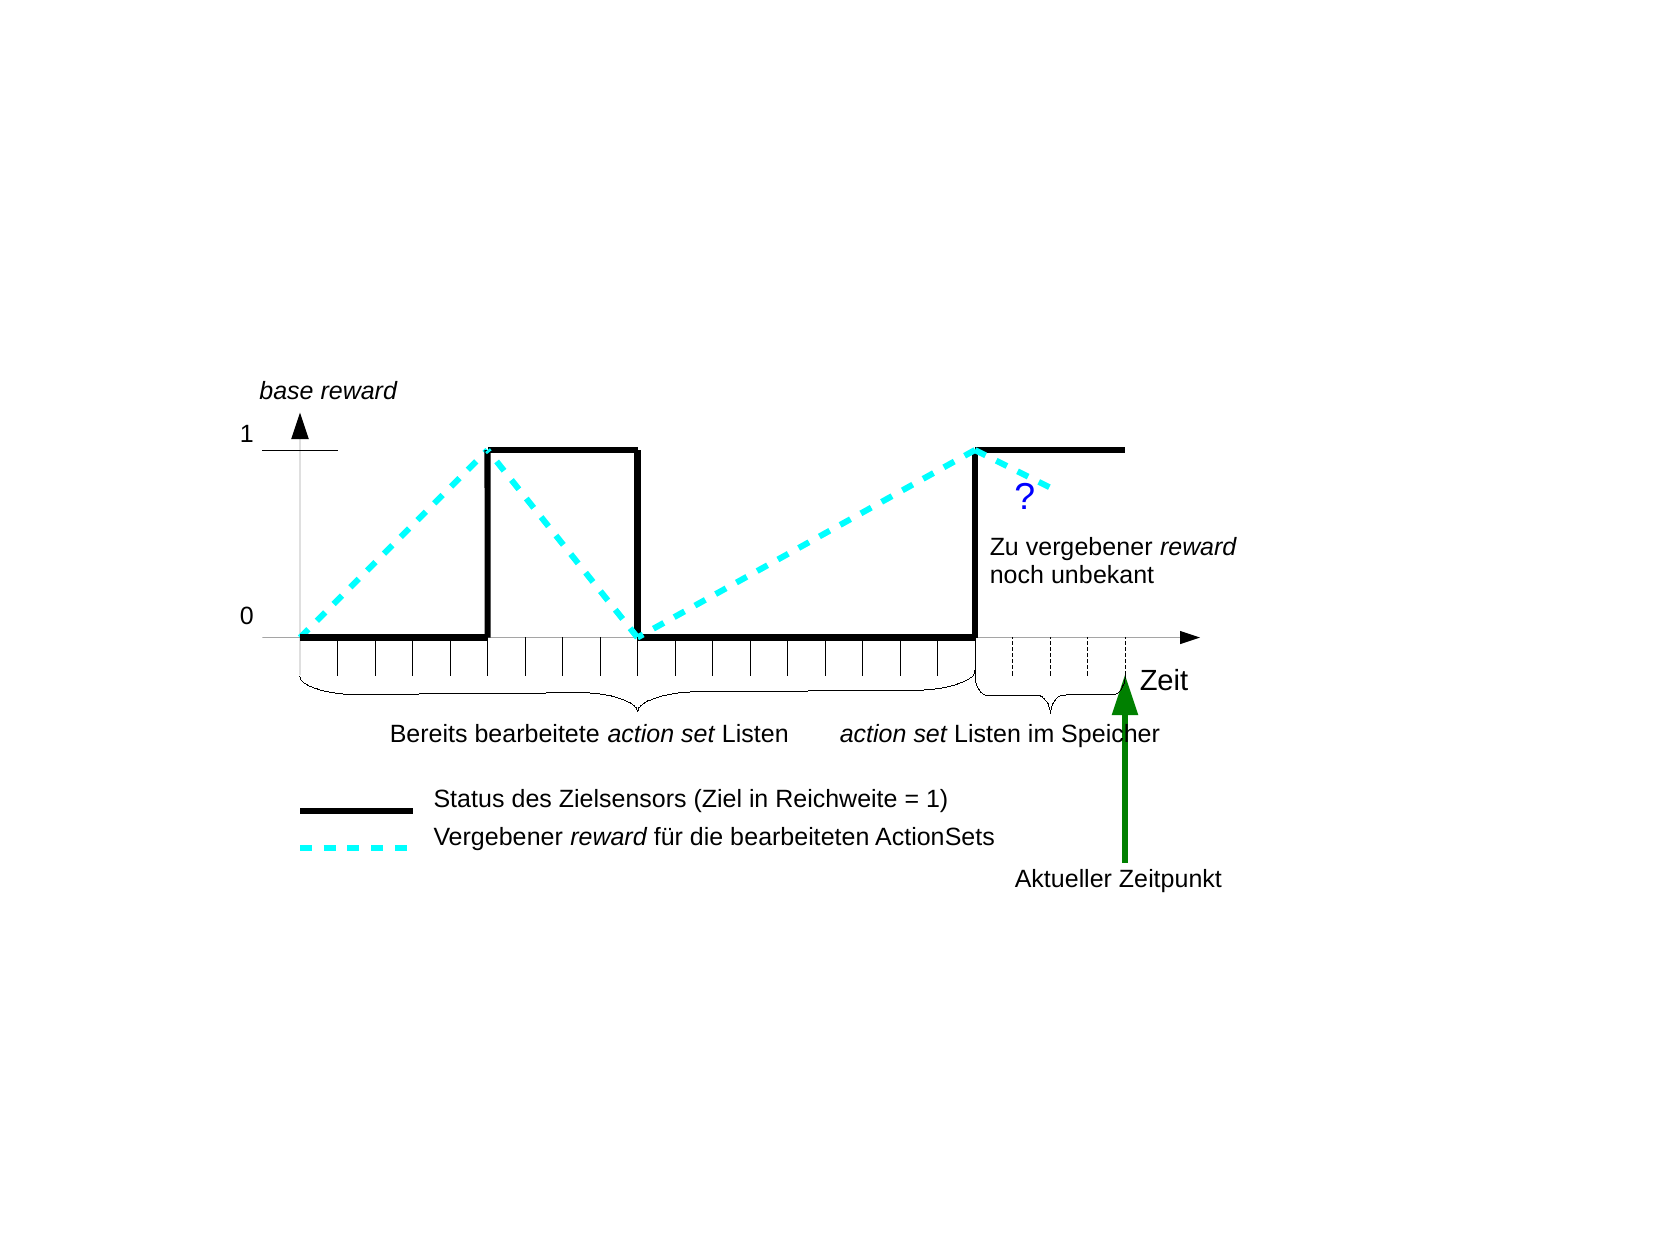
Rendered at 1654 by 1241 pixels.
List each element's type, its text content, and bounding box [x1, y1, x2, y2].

text_box Bereits bearbeitete action set Listen [375, 712, 804, 756]
text_box ? [999, 468, 1051, 525]
text_box Zeit [1125, 656, 1230, 704]
text_box base reward [244, 369, 413, 413]
text_box Aktueller Zeitpunkt [1000, 857, 1238, 901]
text_box action set Listen im Speicher [825, 712, 1176, 756]
text_box Status des Zielsensors (Ziel in Reichweite = 1) [414, 773, 1088, 810]
text_box 0 [225, 594, 269, 638]
text_box Vergebener reward für die bearbeiteten ActionSets [414, 810, 1088, 863]
text_box 1 [225, 412, 269, 456]
text_box Zu vergebener reward noch unbekant [975, 525, 1252, 597]
